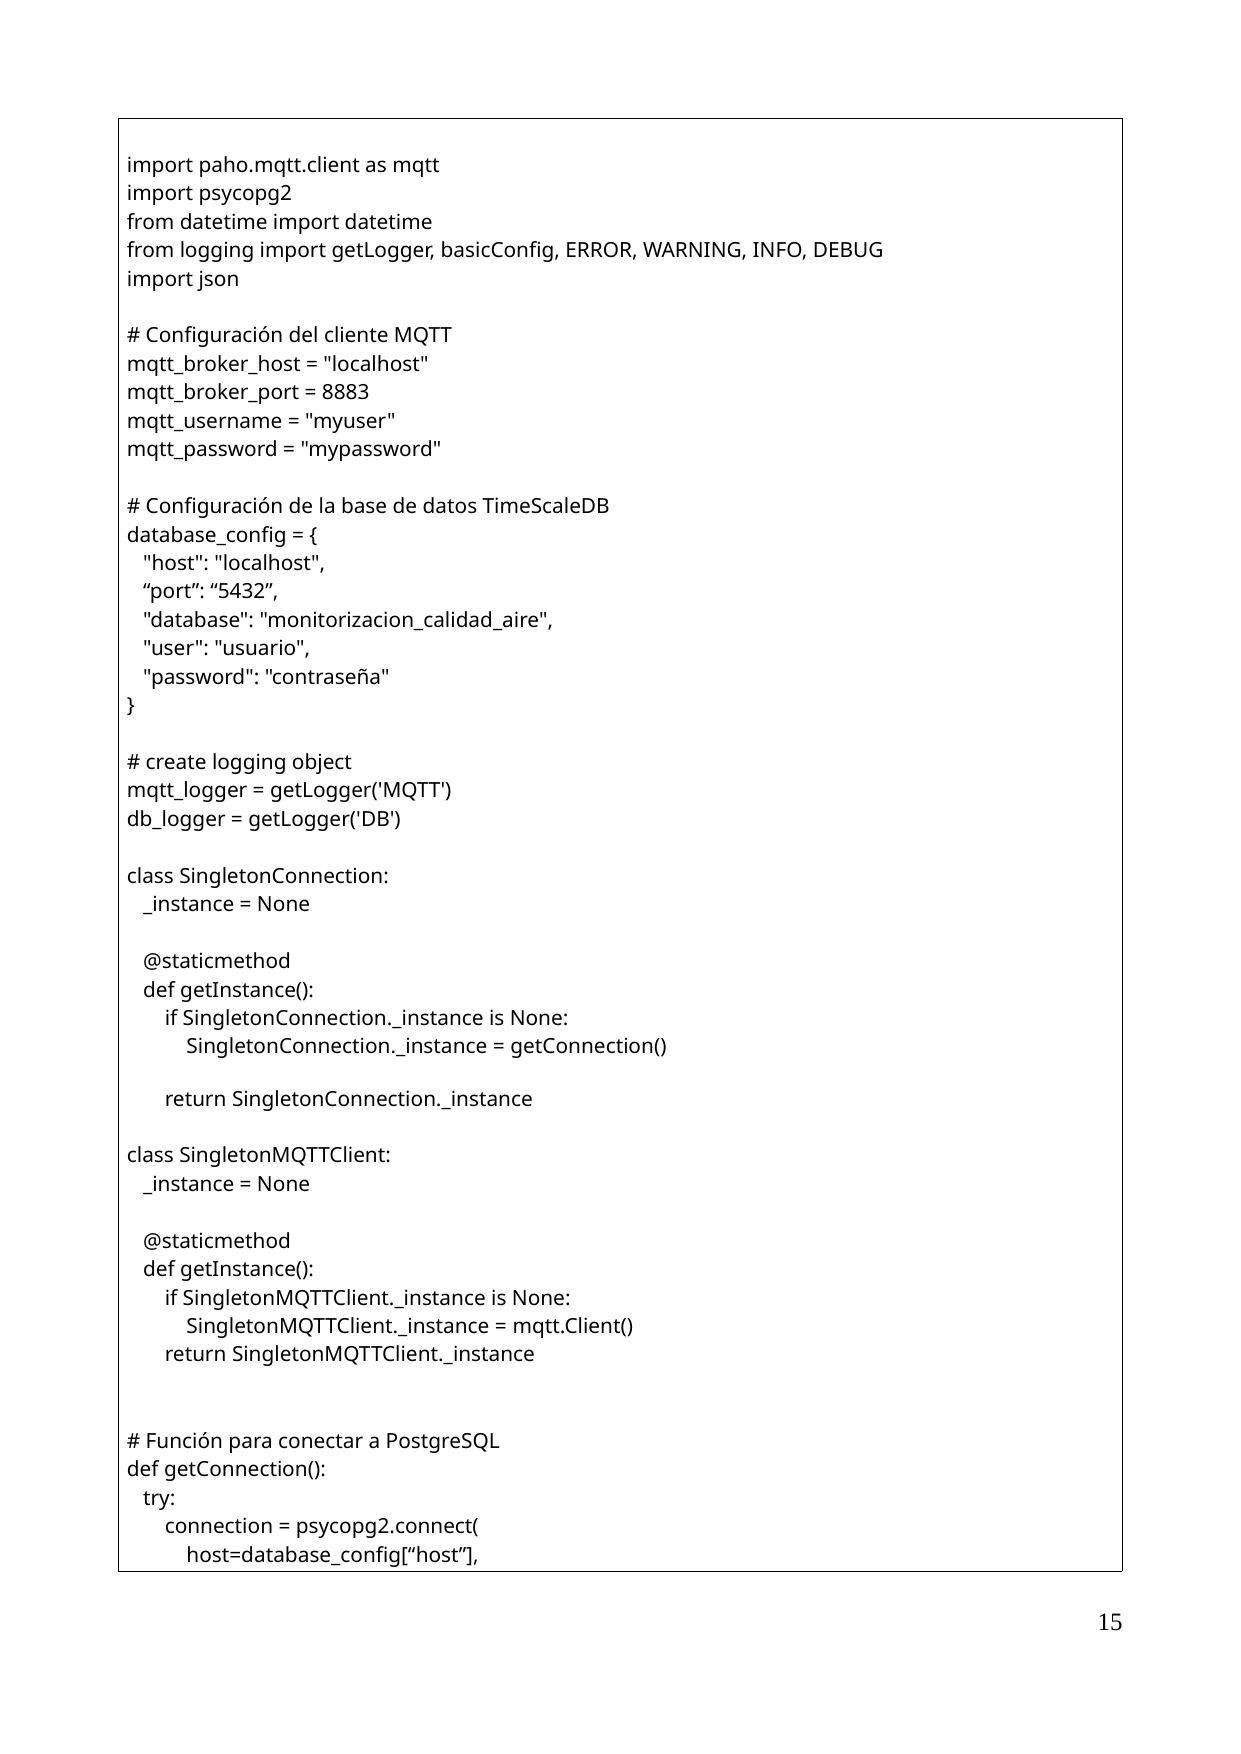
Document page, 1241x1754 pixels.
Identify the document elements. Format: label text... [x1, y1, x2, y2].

text @staticmethod [119, 1223, 1122, 1251]
text “port”: “5432”, [119, 573, 1122, 602]
text def getInstance(): [119, 1251, 1122, 1279]
text # Configuración del cliente MQTT [119, 317, 1122, 346]
text mqtt_logger = getLogger('MQTT') [119, 772, 1122, 801]
text SingletonConnection._instance = getConnection() [119, 1028, 1122, 1060]
text def getInstance(): [119, 972, 1122, 1000]
text from logging import getLogger, basicConfig, ERROR, WARNING, INFO, DEBUG [119, 232, 1122, 261]
text "password": "contraseña" [119, 659, 1122, 687]
text try: [119, 1480, 1122, 1508]
text if SingletonConnection._instance is None: [119, 1000, 1122, 1028]
text return SingletonMQTTClient._instance [119, 1336, 1122, 1368]
text from datetime import datetime [119, 204, 1122, 232]
text import psycopg2 [119, 175, 1122, 204]
text def getConnection(): [119, 1451, 1122, 1480]
text "host": "localhost", [119, 545, 1122, 573]
text import paho.mqtt.client as mqtt [119, 147, 1122, 175]
text @staticmethod [119, 943, 1122, 972]
text # Configuración de la base de datos TimeScaleDB [119, 488, 1122, 517]
text import json [119, 261, 1122, 292]
text class SingletonConnection: [119, 858, 1122, 886]
text _instance = None [119, 1166, 1122, 1197]
text mqtt_password = "mypassword" [119, 431, 1122, 463]
text database_config = { [119, 517, 1122, 545]
text SingletonMQTTClient._instance = mqtt.Client() [119, 1308, 1122, 1336]
text mqtt_broker_host = "localhost" [119, 346, 1122, 374]
text "user": "usuario", [119, 630, 1122, 659]
text _instance = None [119, 886, 1122, 918]
text } [119, 687, 1122, 719]
text connection = psycopg2.connect( [119, 1508, 1122, 1537]
text db_logger = getLogger('DB') [119, 801, 1122, 832]
text return SingletonConnection._instance [119, 1081, 1122, 1112]
text host=database_config[“host”], [119, 1537, 1122, 1571]
text class SingletonMQTTClient: [119, 1137, 1122, 1166]
text mqtt_broker_port = 8883 [119, 374, 1122, 403]
text mqtt_username = "myuser" [119, 403, 1122, 431]
text "database": "monitorizacion_calidad_aire", [119, 602, 1122, 630]
text # Función para conectar a PostgreSQL [119, 1423, 1122, 1451]
text if SingletonMQTTClient._instance is None: [119, 1279, 1122, 1308]
text # create logging object [119, 744, 1122, 772]
